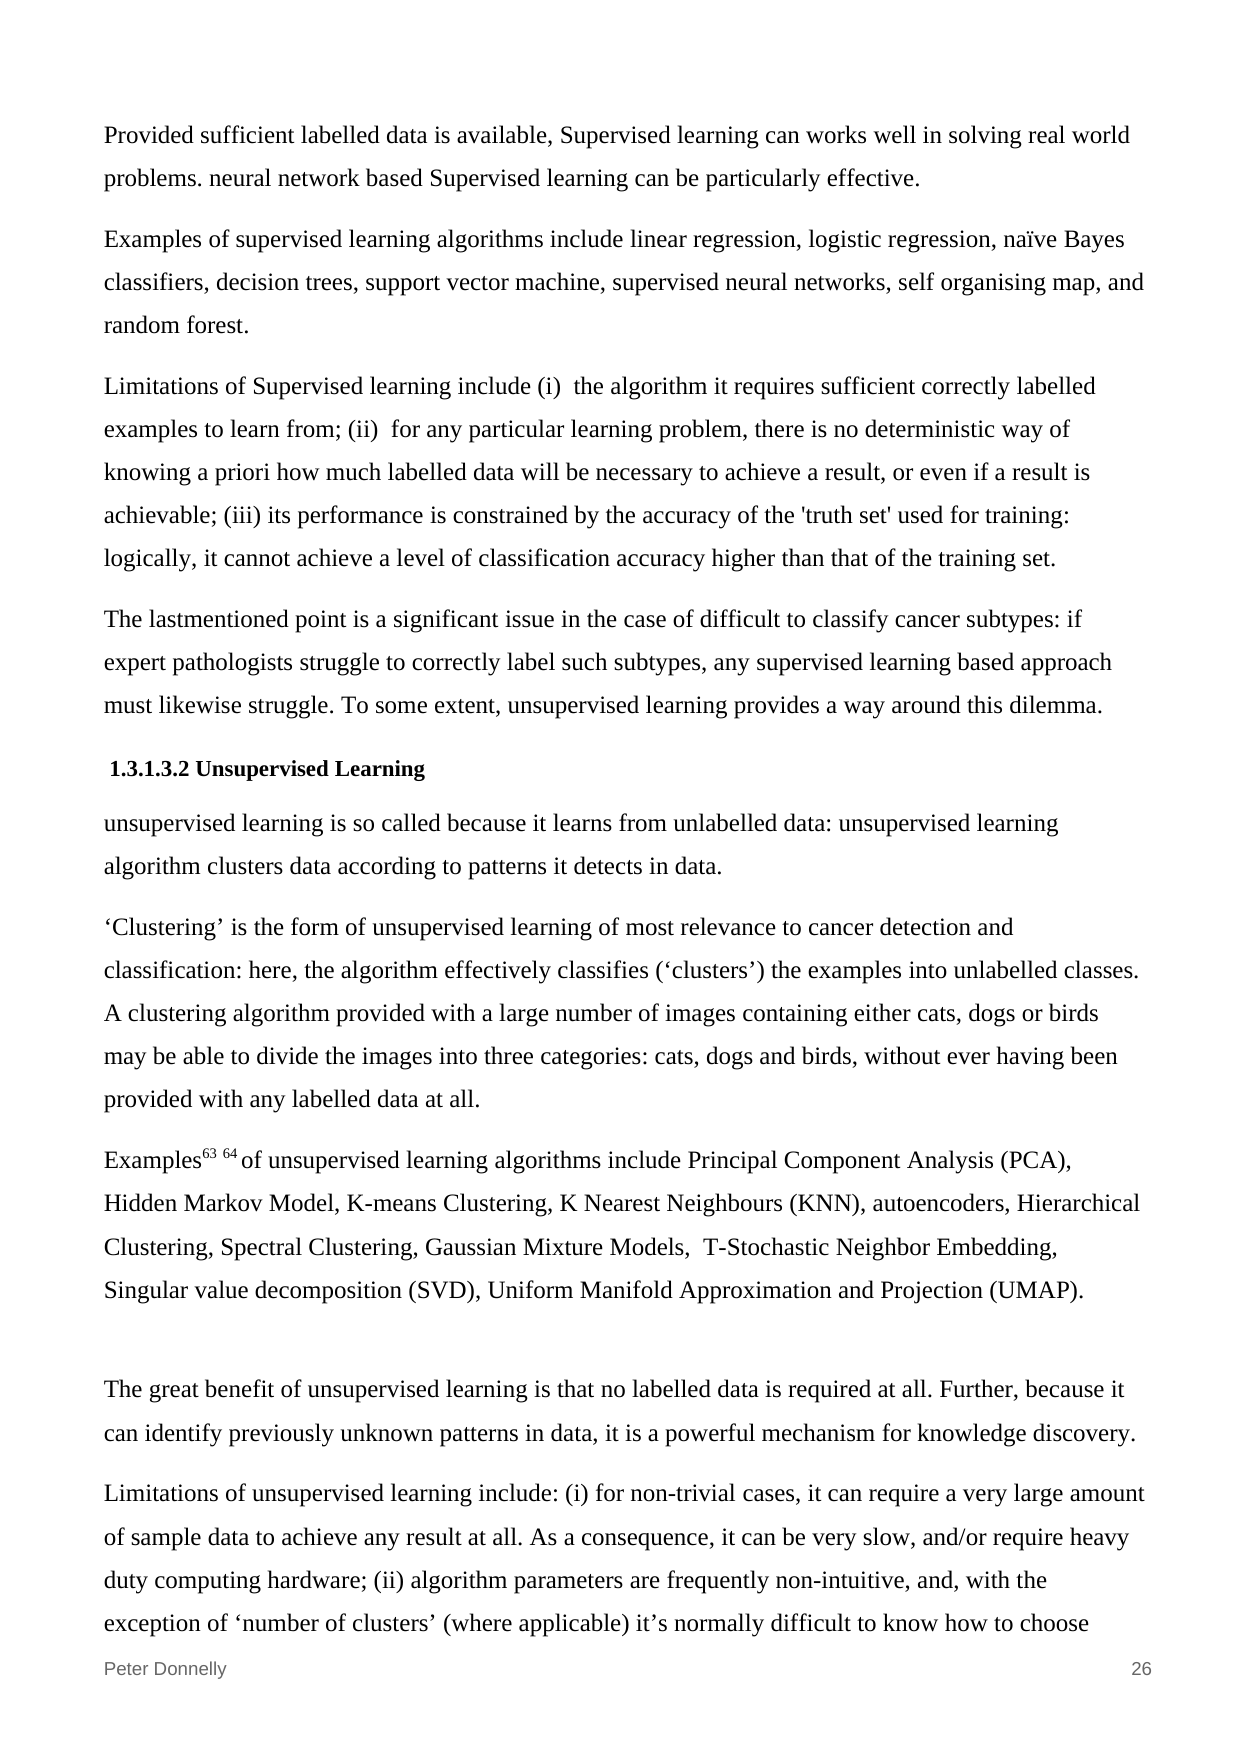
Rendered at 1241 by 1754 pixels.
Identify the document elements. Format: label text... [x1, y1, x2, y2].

text unsupervised learning is so called because it learns from unlabelled data: unsupervised learning algorithm clusters data according to patterns it detects in data. [103, 808, 1146, 880]
text Limitations of Supervised learning include (i) the algorithm it requires sufficient correctly labelled examples to learn from; (ii) for any particular learning problem, there is no deterministic way of knowing a priori how much labelled data will be necessary to achieve a result, or even if a result is achievable; (iii) its performance is constrained by the accuracy of the 'truth set' used for training: logically, it cannot achieve a level of classification accuracy higher than that of the training set. [103, 371, 1146, 572]
text Limitations of unsupervised learning include: (i) for non-trivial cases, it can require a very large amount of sample data to achieve any result at all. As a consequence, it can be very slow, and/or require heavy duty computing hardware; (ii) algorithm parameters are frequently non-intuitive, and, with the exception of ‘number of clusters’ (where applicable) it’s normally difficult to know how to choose [103, 1478, 1146, 1637]
text Examples of supervised learning algorithms include linear regression, logistic regression, naïve Bayes classifiers, decision trees, support vector machine, supervised neural networks, self organising map, and random forest. [103, 224, 1146, 339]
text The lastmentioned point is a significant issue in the case of difficult to classify cancer subtypes: if expert pathologists struggle to correctly label such subtypes, any supervised learning based approach must likewise struggle. To some extent, unsupervised learning provides a way around this dilemma. [103, 604, 1146, 719]
text ‘Clustering’ is the form of unsupervised learning of most relevance to cancer detection and classification: here, the algorithm effectively classifies (‘clusters’) the examples into unlabelled classes. A clustering algorithm provided with a large number of images containing either cats, dogs or birds may be able to divide the images into three categories: cats, dogs and birds, without ever having been provided with any labelled data at all. [103, 912, 1146, 1113]
text Provided sufficient labelled data is available, Supervised learning can works well in solving real world problems. neural network based Supervised learning can be particularly effective. [103, 120, 1146, 192]
subtitle Unsupervised Learning [103, 755, 1146, 781]
text The great benefit of unsupervised learning is that no labelled data is required at all. Further, because it can identify previously unknown patterns in data, it is a powerful mechanism for knowledge discovery. [103, 1374, 1146, 1446]
text Examples of unsupervised learning algorithms include Principal Component Analysis (PCA), Hidden Markov Model, K-means Clustering, K Nearest Neighbours (KNN), autoencoders, Hierarchical Clustering, Spectral Clustering, Gaussian Mixture Models, T-Stochastic Neighbor Embedding, Singular value decomposition (SVD), Uniform Manifold Approximation and Projection (UMAP). [103, 1145, 1146, 1303]
